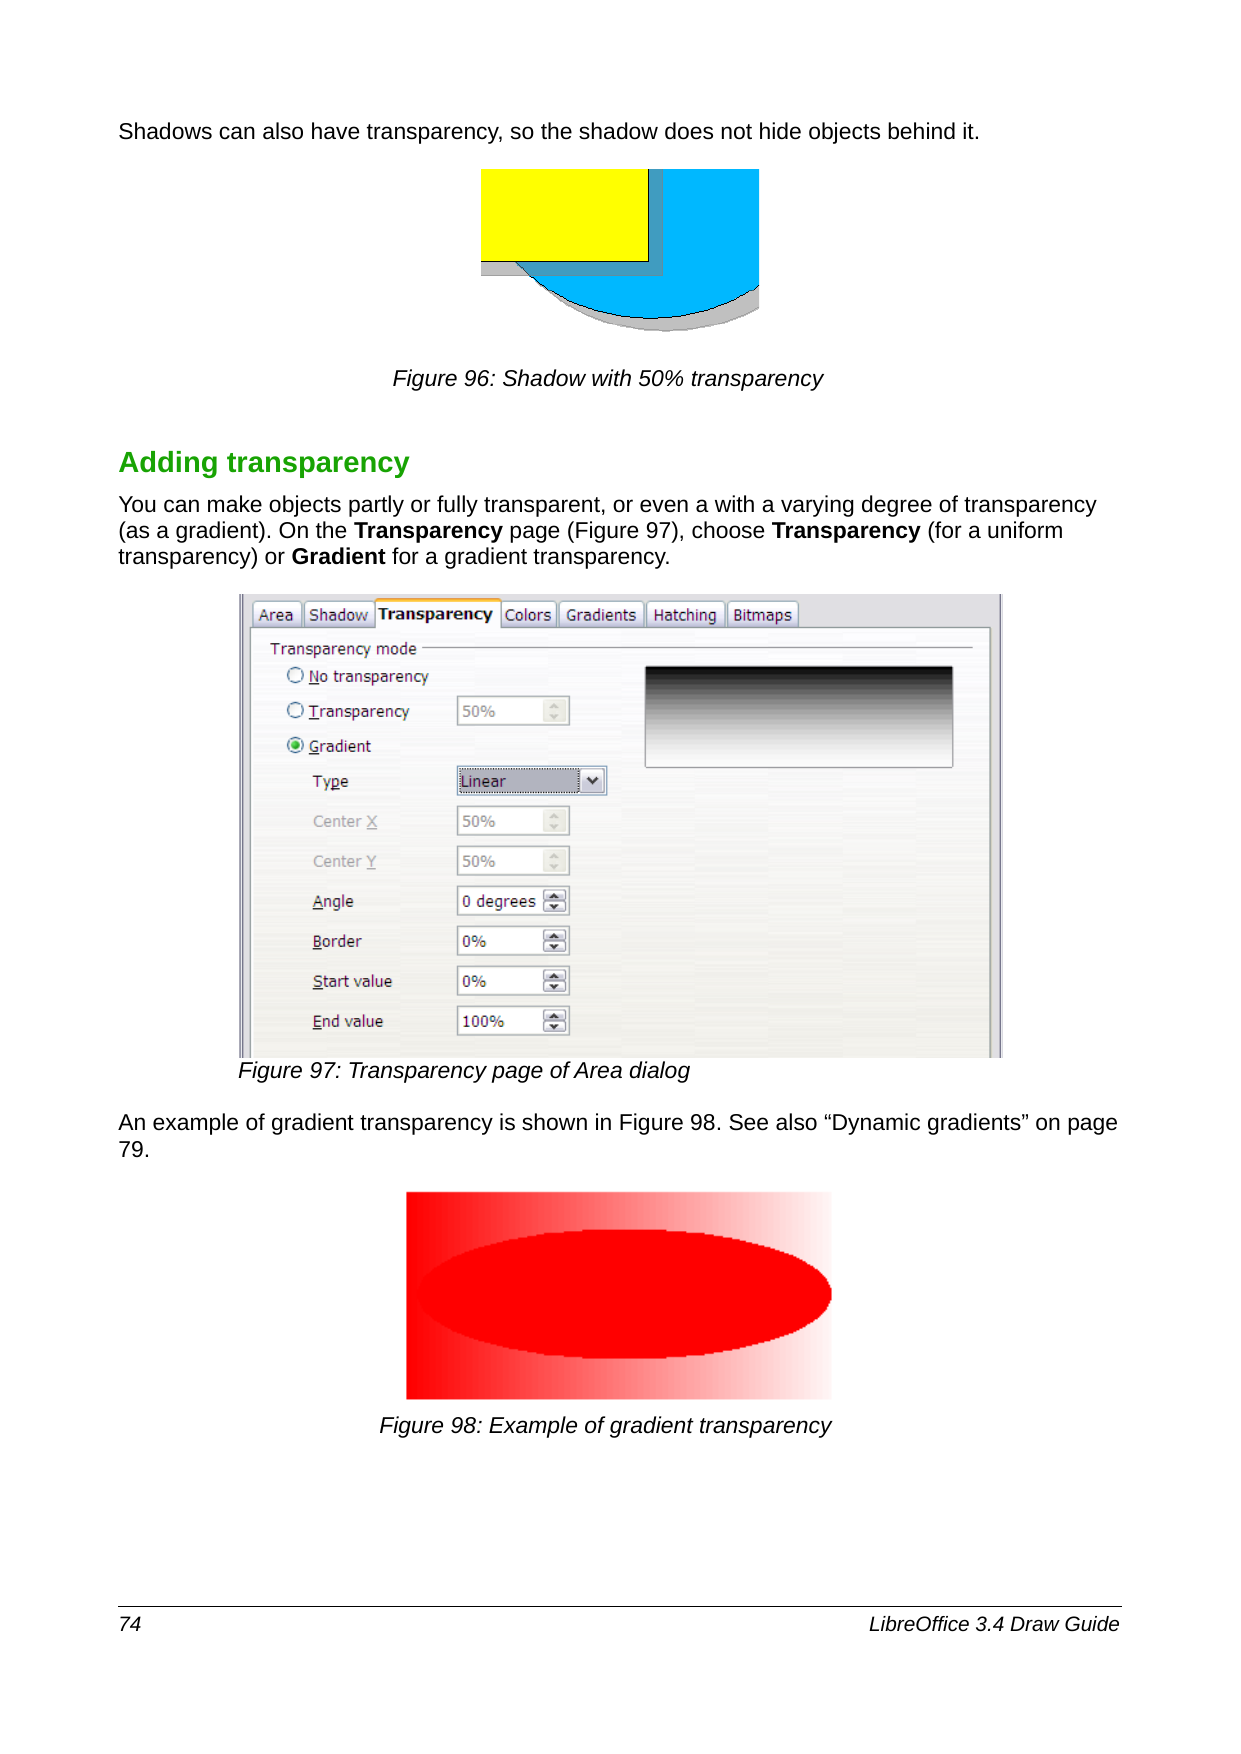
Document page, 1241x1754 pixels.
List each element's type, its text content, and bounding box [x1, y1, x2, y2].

text An example of gradient transparency is shown in Figure 98. See also “Dynamic gradients” on page 79. [118, 1109, 1122, 1162]
text Figure 96: Shadow with 50% transparency [392, 364, 848, 391]
picture [481, 169, 760, 359]
picture [237, 594, 1003, 1058]
text Figure 97: Transparency page of Area dialog [238, 1058, 1002, 1084]
picture [399, 1187, 841, 1406]
subtitle Adding transparency [118, 444, 1122, 478]
text You can make objects partly or fully transparent, or even a with a varying degree of transparency (as a gradient). On the Transparency page (Figure 97), choose Transparency (for a uniform transparency) or Gradient for a gradient transparency. [118, 491, 1122, 569]
text Figure 98: Example of gradient transparency [379, 1412, 861, 1438]
text Shadows can also have transparency, so the shadow does not hide objects behind it. [118, 118, 1122, 144]
